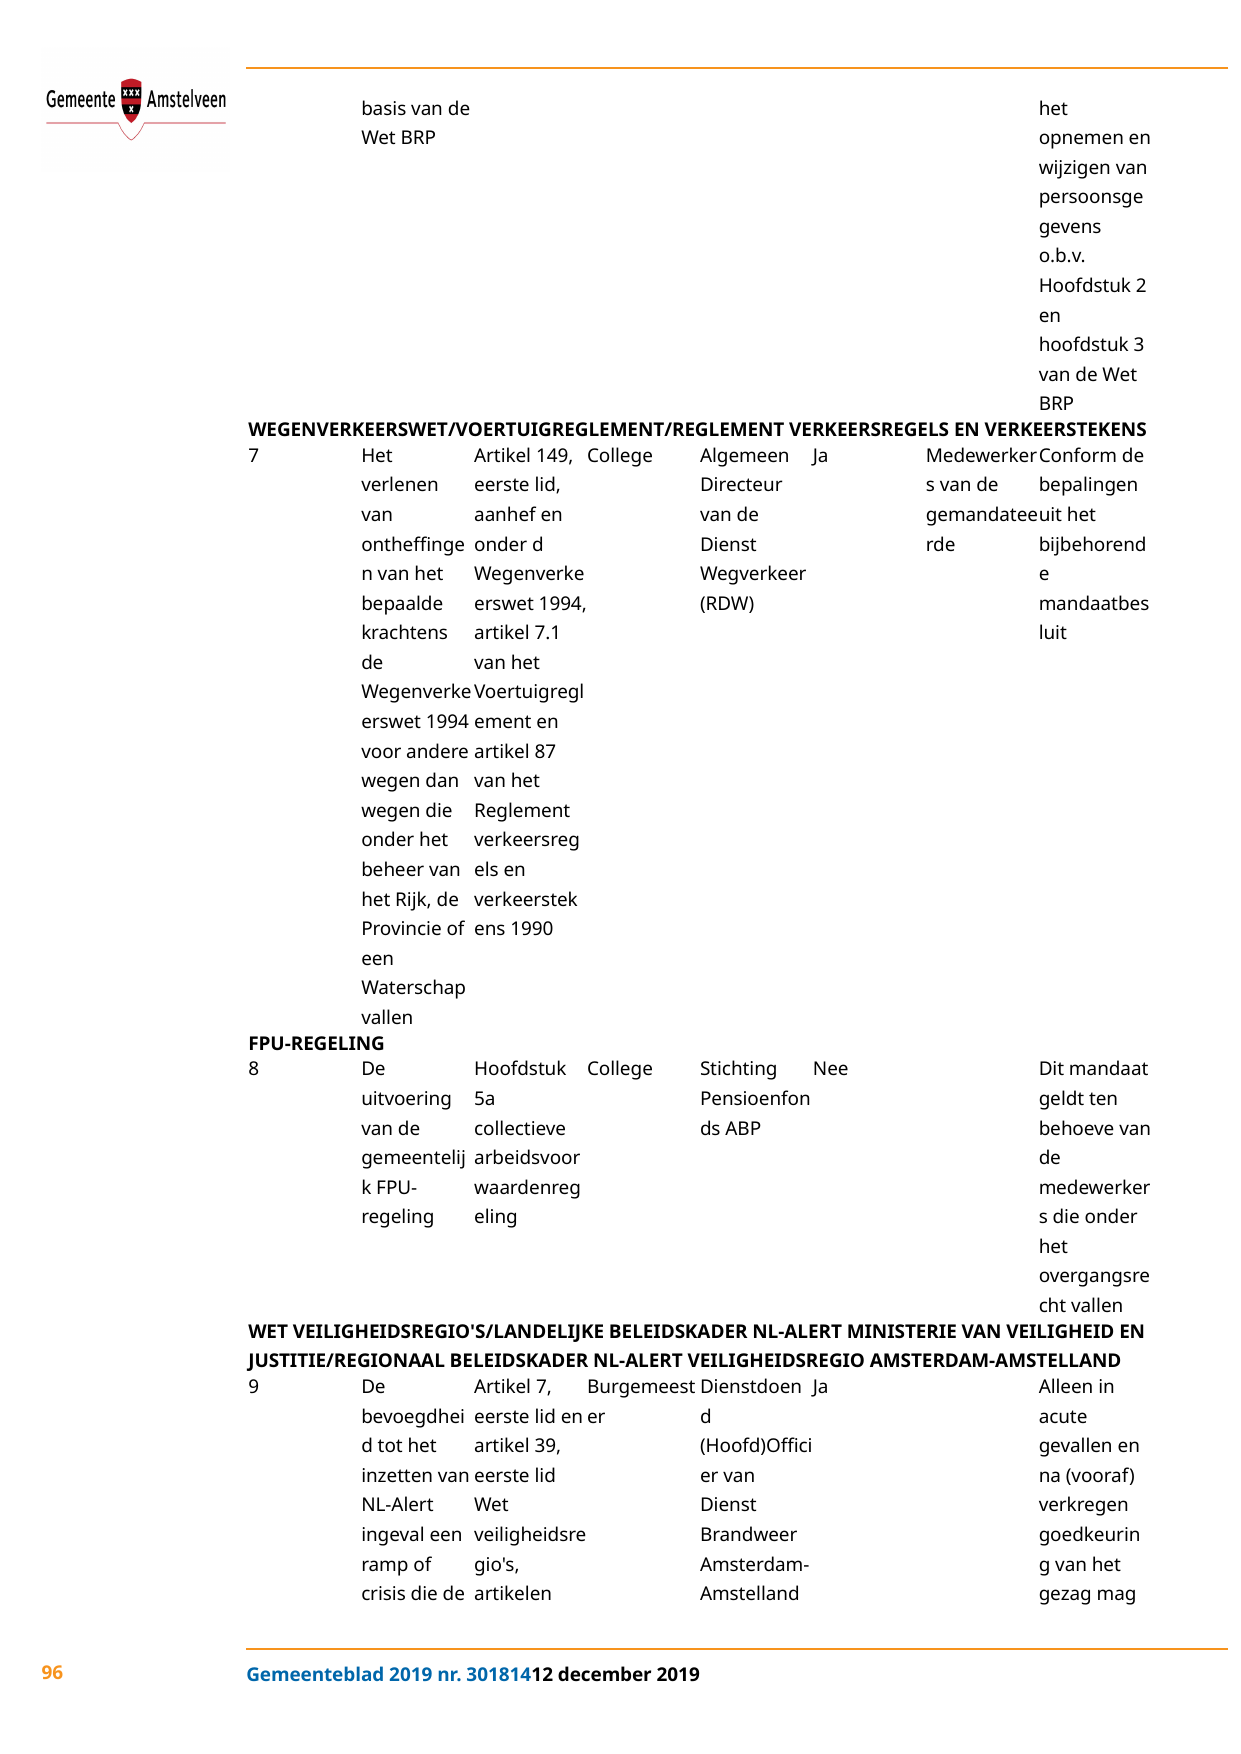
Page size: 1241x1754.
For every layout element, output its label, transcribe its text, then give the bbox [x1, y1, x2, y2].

table_cell 9 [248, 1373, 361, 1606]
table_cell Ja [813, 1373, 926, 1606]
table_cell Ja [813, 442, 926, 1030]
table_cell [474, 95, 587, 416]
picture [41, 47, 231, 172]
table_cell Hoofdstuk 5a collectieve arbeidsvoorwaardenregeling [474, 1056, 587, 1318]
table_cell Nee [813, 1056, 926, 1318]
table_cell Algemeen Directeur van de Dienst Wegverkeer (RDW) [700, 442, 813, 1030]
table_cell De uitvoering van de gemeentelijk FPU-regeling [361, 1056, 474, 1318]
table_cell [926, 1373, 1038, 1606]
table_cell WEGENVERKEERSWET/VOERTUIGREGLEMENT/REGLEMENT VERKEERSREGELS EN VERKEERSTEKENS [248, 416, 1152, 442]
table_cell College [587, 442, 700, 1030]
table_cell Dit mandaat geldt ten behoeve van de medewerkers die onder het overgangsrecht vallen [1039, 1056, 1152, 1318]
table_cell College [587, 1056, 700, 1318]
table_cell [587, 95, 700, 416]
table_cell WET VEILIGHEIDSREGIO'S/LANDELIJKE BELEIDSKADER NL-ALERT MINISTERIE VAN VEILIGHEID EN JUSTITIE/REGIONAAL BELEIDSKADER NL-ALERT VEILIGHEIDSREGIO AMSTERDAM-AMSTELLAND [248, 1318, 1152, 1373]
table_cell [700, 95, 813, 416]
table_cell [926, 95, 1038, 416]
table_cell FPU-REGELING [248, 1030, 1152, 1056]
table_cell Het verlenen van ontheffingen van het bepaalde krachtens de Wegenverkeerswet 1994 voor andere wegen dan wegen die onder het beheer van het Rijk, de Provincie of een Waterschap vallen [361, 442, 474, 1030]
table_cell Conform de bepalingen uit het bijbehorende mandaatbesluit [1039, 442, 1152, 1030]
table_cell 8 [248, 1056, 361, 1318]
table_cell Burgemeester [587, 1373, 700, 1606]
table_cell Medewerkers van de gemandateerde [926, 442, 1038, 1030]
table_cell [813, 95, 926, 416]
table_cell Stichting Pensioenfonds ABP [700, 1056, 813, 1318]
table_cell Artikel 149, eerste lid, aanhef en onder d Wegenverkeerswet 1994, artikel 7.1 van het Voertuigreglement en artikel 87 van het Reglement verkeersregels en verkeerstekens 1990 [474, 442, 587, 1030]
table_cell Dienstdoend (Hoofd)Officier van Dienst Brandweer Amsterdam-Amstelland [700, 1373, 813, 1606]
table_cell Alleen in acute gevallen en na (vooraf) verkregen goedkeuring van het gezag mag [1039, 1373, 1152, 1606]
table_cell [248, 95, 361, 416]
table_cell Artikel 7, eerste lid en artikel 39, eerste lid Wet veiligheidsregio's, artikelen [474, 1373, 587, 1606]
table_cell De bevoegdheid tot het inzetten van NL-Alert ingeval een ramp of crisis die de [361, 1373, 474, 1606]
table_cell [926, 1056, 1038, 1318]
table_cell het opnemen en wijzigen van persoonsgegevens o.b.v. Hoofdstuk 2 en hoofdstuk 3 van de Wet BRP [1039, 95, 1152, 416]
table_cell basis van de Wet BRP [361, 95, 474, 416]
table_cell 7 [248, 442, 361, 1030]
